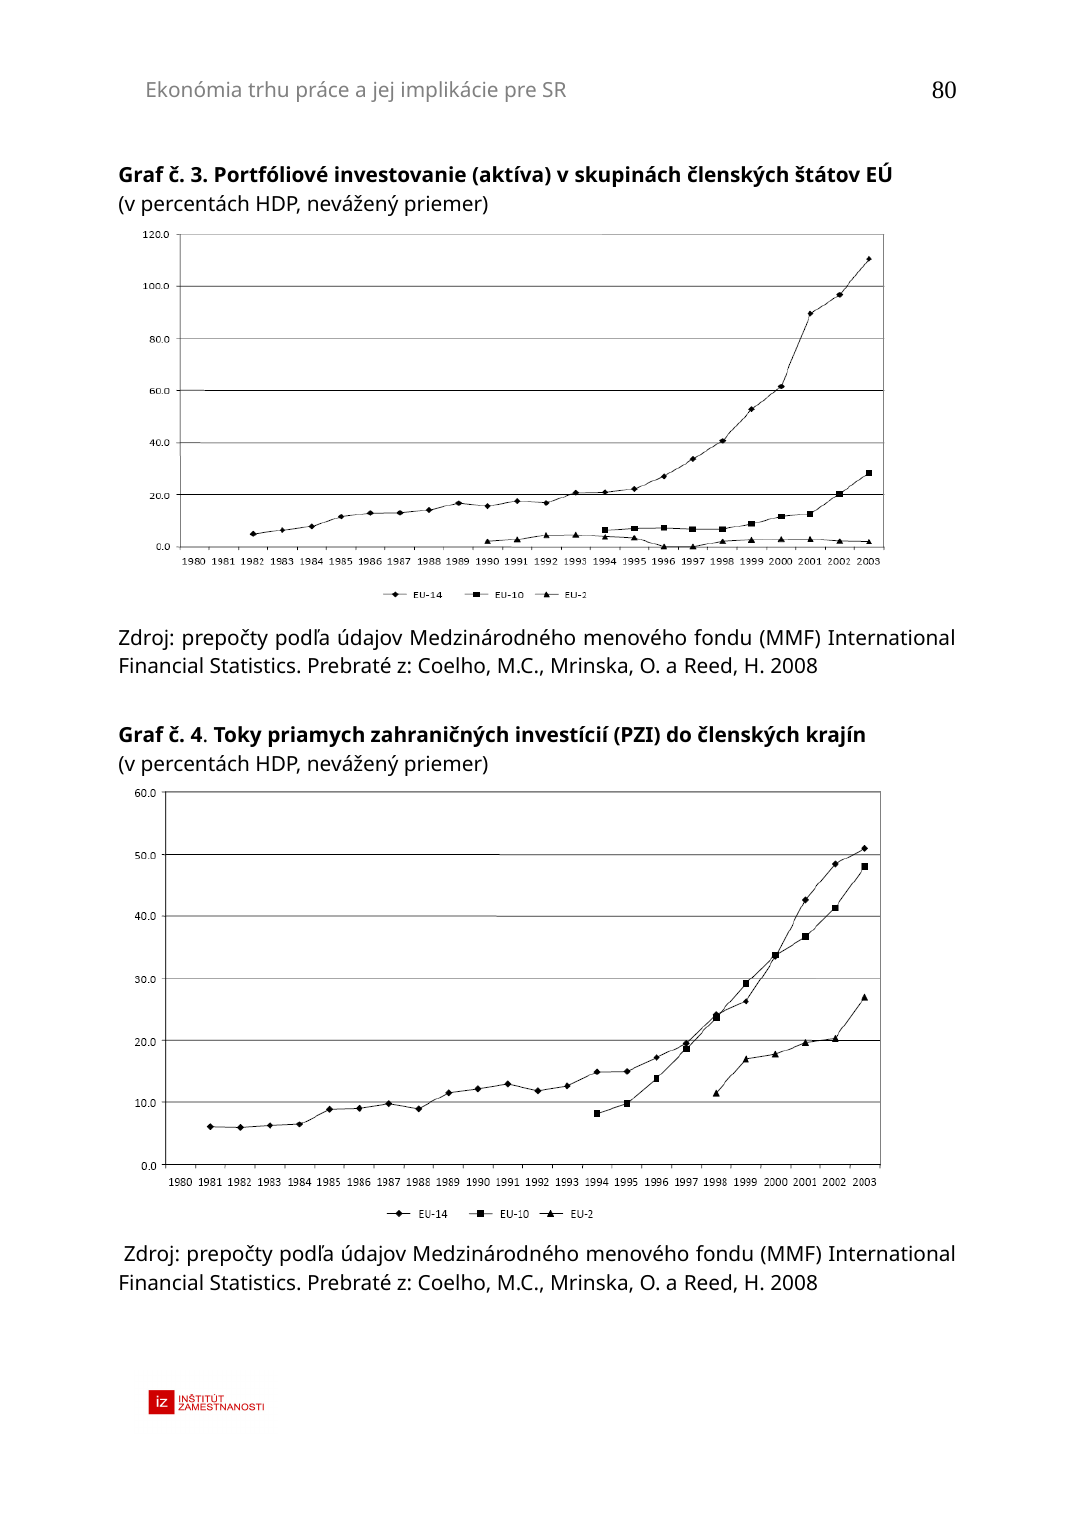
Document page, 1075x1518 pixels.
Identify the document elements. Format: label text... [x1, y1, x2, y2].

text (v percentách HDP, nevážený priemer) [118, 749, 957, 777]
text Zdroj: prepočty podľa údajov Medzinárodného menového fondu (MMF) International Financial Statistics. Prebraté z: Coelho, M.C., Mrinska, O. a Reed, H. 2008 [118, 1239, 957, 1296]
text Zdroj: prepočty podľa údajov Medzinárodného menového fondu (MMF) International Financial Statistics. Prebraté z: Coelho, M.C., Mrinska, O. a Reed, H. 2008 [118, 623, 957, 679]
picture [134, 1370, 278, 1434]
text Graf č. 4. Toky priamych zahraničných investícií (PZI) do členských krajín [118, 720, 957, 749]
text (v percentách HDP, nevážený priemer) [118, 189, 957, 217]
text Graf č. 3. Portfóliové investovanie (aktíva) v skupinách členských štátov EÚ [118, 161, 957, 189]
